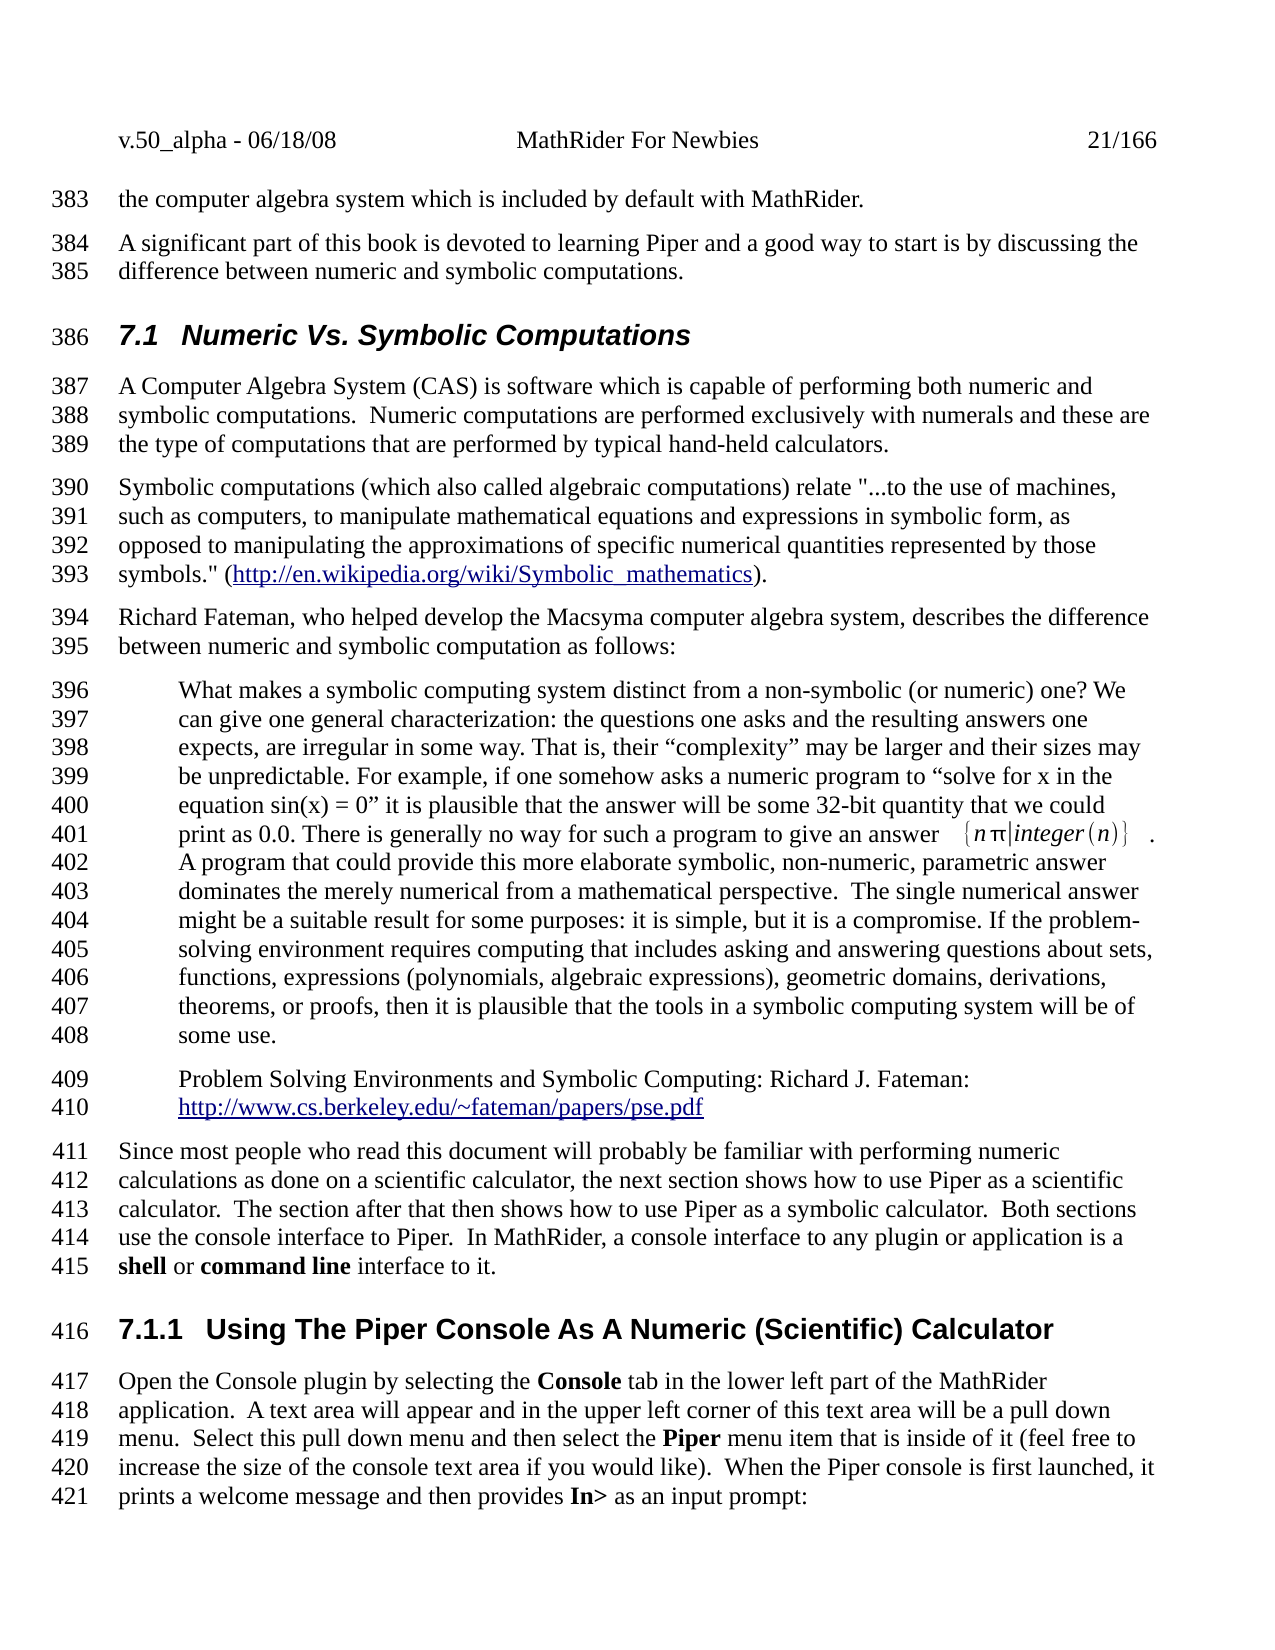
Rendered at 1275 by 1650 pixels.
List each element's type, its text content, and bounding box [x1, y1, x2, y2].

subtitle Using The Piper Console As A Numeric (Scientific) Calculator [118, 1312, 1157, 1346]
text A significant part of this book is devoted to learning Piper and a good way to start is by discussing the difference between numeric and symbolic computations. [118, 228, 1157, 285]
text Richard Fateman, who helped develop the Macsyma computer algebra system, describes the difference between numeric and symbolic computation as follows: [118, 602, 1157, 660]
text Symbolic computations (which also called algebraic computations) relate "...to the use of machines, such as computers, to manipulate mathematical equations and expressions in symbolic form, as opposed to manipulating the approximations of specific numerical quantities represented by those symbols." (http://en.wikipedia.org/wiki/Symbolic_mathematics). [118, 472, 1157, 587]
text the computer algebra system which is included by default with MathRider. [118, 184, 1157, 213]
text Open the Console plugin by selecting the Console tab in the lower left part of the MathRider application. A text area will appear and in the upper left corner of this text area will be a pull down menu. Select this pull down menu and then select the Piper menu item that is inside of it (feel free to increase the size of the console text area if you would like). When the Piper console is first launched, it prints a welcome message and then provides In> as an input prompt: [118, 1366, 1157, 1510]
text What makes a symbolic computing system distinct from a non-symbolic (or numeric) one? We can give one general characterization: the questions one asks and the resulting answers one expects, are irregular in some way. That is, their “complexity” may be larger and their sizes may be unpredictable. For example, if one somehow asks a numeric program to “solve for x in the equation sin(x) = 0” it is plausible that the answer will be some 32-bit quantity that we could print as 0.0. There is generally no way for such a program to give an answer . A program that could provide this more elaborate symbolic, non-numeric, parametric answer dominates the merely numerical from a mathematical perspective. The single numerical answer might be a suitable result for some purposes: it is simple, but it is a compromise. If the problem-solving environment requires computing that includes asking and answering questions about sets, functions, expressions (polynomials, algebraic expressions), geometric domains, derivations, theorems, or proofs, then it is plausible that the tools in a symbolic computing system will be of some use. [178, 675, 1157, 1049]
text A Computer Algebra System (CAS) is software which is capable of performing both numeric and symbolic computations. Numeric computations are performed exclusively with numerals and these are the type of computations that are performed by typical hand-held calculators. [118, 371, 1157, 457]
text Problem Solving Environments and Symbolic Computing: Richard J. Fateman: http://www.cs.berkeley.edu/~fateman/papers/pse.pdf [178, 1064, 1157, 1121]
text Since most people who read this document will probably be familiar with performing numeric calculations as done on a scientific calculator, the next section shows how to use Piper as a scientific calculator. The section after that then shows how to use Piper as a symbolic calculator. Both sections use the console interface to Piper. In MathRider, a console interface to any plugin or application is a shell or command line interface to it. [118, 1136, 1157, 1280]
subtitle Numeric Vs. Symbolic Computations [118, 318, 1157, 351]
